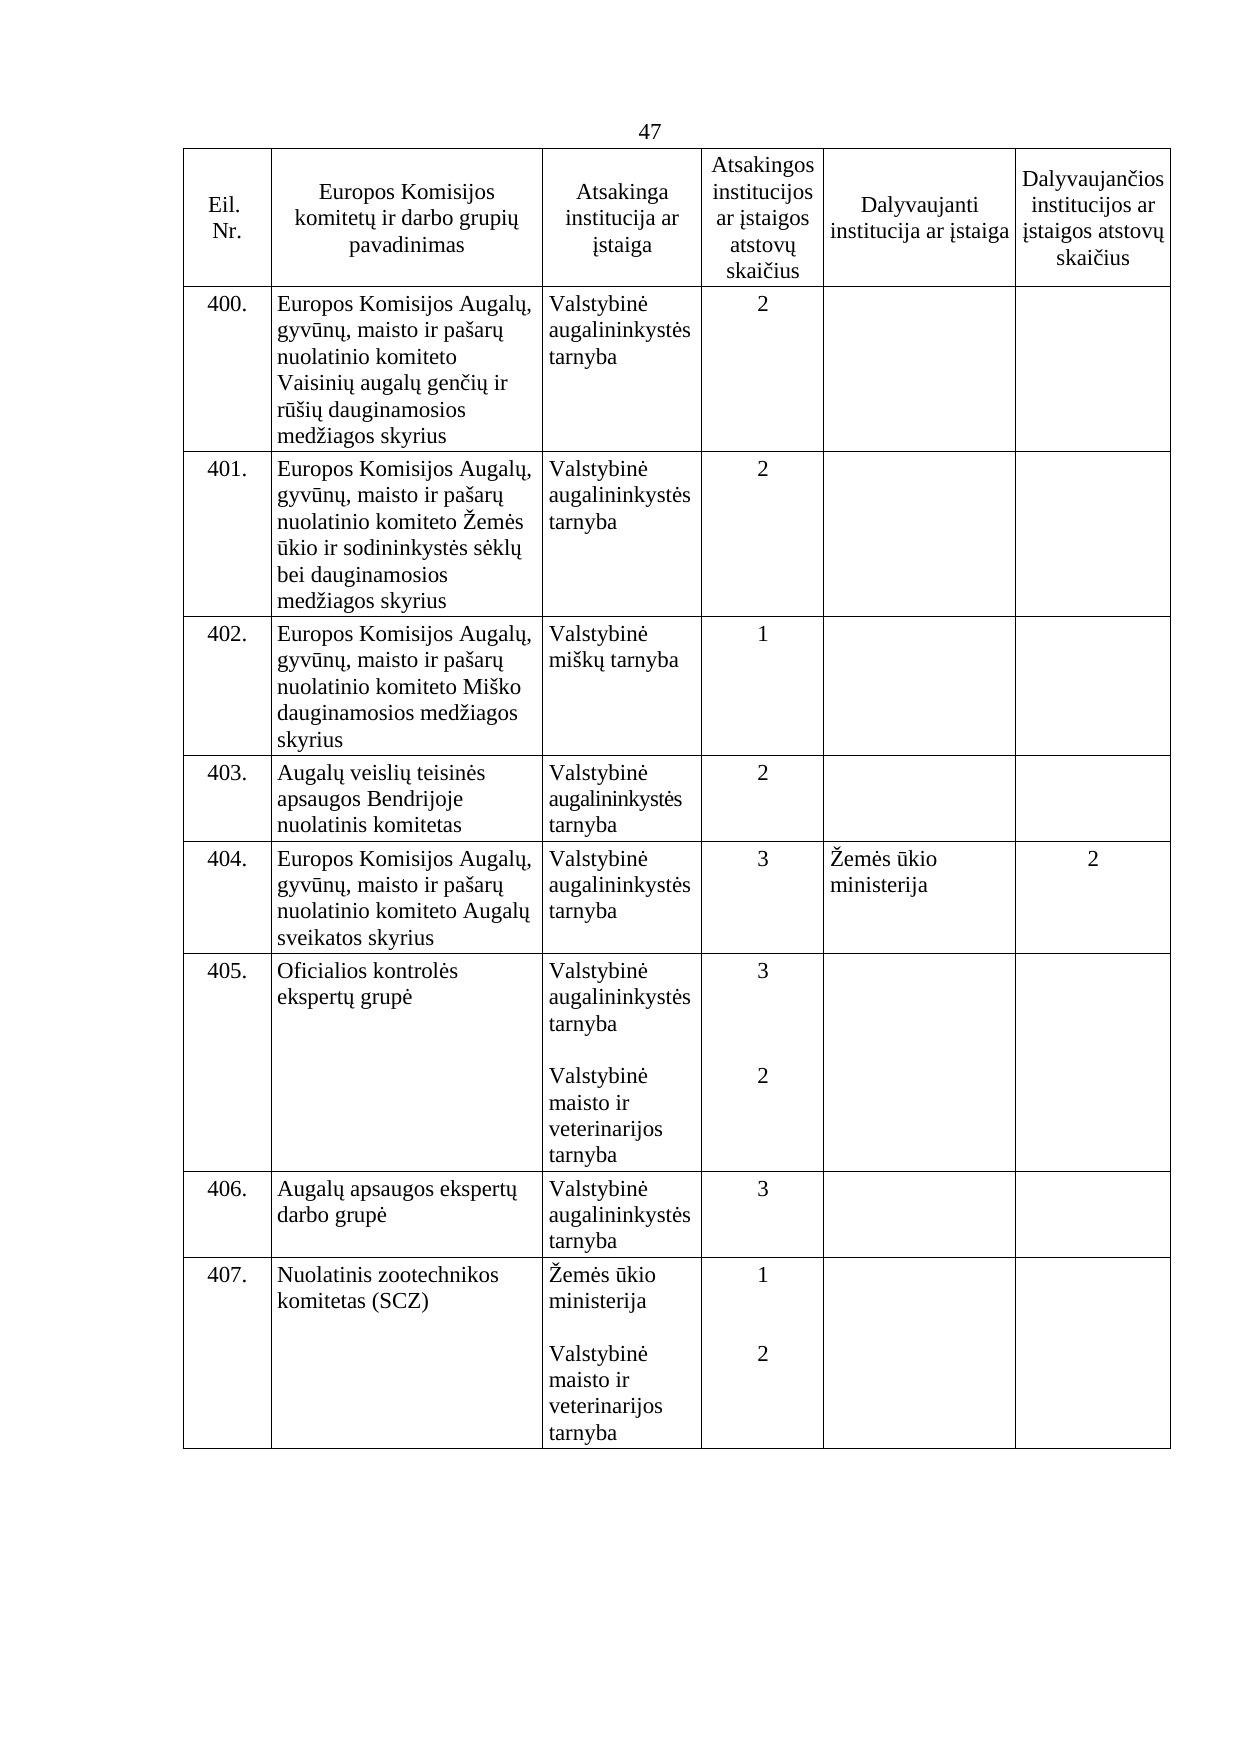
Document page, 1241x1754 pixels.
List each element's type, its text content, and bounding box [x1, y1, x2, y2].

table_cell Valstybinė augalininkystės tarnyba [543, 1172, 701, 1257]
table_cell [1016, 287, 1170, 451]
table_cell [1016, 954, 1170, 1171]
table_header Europos Komisijos komitetų ir darbo grupių pavadinimas [272, 149, 542, 286]
table_cell 3 [702, 1172, 823, 1257]
table_cell Europos Komisijos Augalų, gyvūnų, maisto ir pašarų nuolatinio komiteto Vaisinių augalų genčių ir rūšių dauginamosios medžiagos skyrius [272, 287, 542, 451]
table_cell Nuolatinis zootechnikos komitetas (SCZ) [272, 1258, 542, 1448]
table_cell 406. [184, 1172, 271, 1257]
table_cell [1016, 617, 1170, 755]
table_cell [1016, 1172, 1170, 1257]
table_cell Valstybinė augalininkystės tarnyba [543, 287, 701, 451]
table_cell [1016, 756, 1170, 841]
table_cell 407. [184, 1258, 271, 1448]
table_cell 3 [702, 842, 823, 953]
table_header Atsakingos institucijos ar įstaigos atstovų skaičius [702, 149, 823, 286]
table_cell 3 2 [702, 954, 823, 1171]
table_cell Europos Komisijos Augalų, gyvūnų, maisto ir pašarų nuolatinio komiteto Miško dauginamosios medžiagos skyrius [272, 617, 542, 755]
table_cell 2 [1016, 842, 1170, 953]
table_cell 2 [702, 287, 823, 451]
table_cell Valstybinė augalininkystės tarnyba [543, 842, 701, 953]
table_cell 401. [184, 452, 271, 616]
table_cell [824, 287, 1015, 451]
table_cell [824, 617, 1015, 755]
table_cell 1 2 [702, 1258, 823, 1448]
table_cell Oficialios kontrolės ekspertų grupė [272, 954, 542, 1171]
table_cell [824, 954, 1015, 1171]
table_cell Valstybinė augalininkystės tarnyba Valstybinė maisto ir veterinarijos tarnyba [543, 954, 701, 1171]
table_cell Valstybinė miškų tarnyba [543, 617, 701, 755]
table_cell Europos Komisijos Augalų, gyvūnų, maisto ir pašarų nuolatinio komiteto Augalų sveikatos skyrius [272, 842, 542, 953]
table_header Dalyvaujanti institucija ar įstaiga [824, 149, 1015, 286]
table_cell Valstybinė augalininkystės tarnyba [543, 756, 701, 841]
table_cell [824, 452, 1015, 616]
table_header Eil. Nr. [184, 149, 271, 286]
table_cell Europos Komisijos Augalų, gyvūnų, maisto ir pašarų nuolatinio komiteto Žemės ūkio ir sodininkystės sėklų bei dauginamosios medžiagos skyrius [272, 452, 542, 616]
table_header Atsakinga institucija ar įstaiga [543, 149, 701, 286]
table_cell [824, 1172, 1015, 1257]
table_cell 405. [184, 954, 271, 1171]
table_cell 1 [702, 617, 823, 755]
table_cell 2 [702, 756, 823, 841]
table_header Dalyvaujančios institucijos ar įstaigos atstovų skaičius [1016, 149, 1170, 286]
table_cell 400. [184, 287, 271, 451]
table_cell 404. [184, 842, 271, 953]
table_cell [1016, 1258, 1170, 1448]
table_cell 402. [184, 617, 271, 755]
table_cell Valstybinė augalininkystės tarnyba [543, 452, 701, 616]
table_cell [824, 756, 1015, 841]
table_cell Žemės ūkio ministerija Valstybinė maisto ir veterinarijos tarnyba [543, 1258, 701, 1448]
table_cell Žemės ūkio ministerija [824, 842, 1015, 953]
table_cell 2 [702, 452, 823, 616]
table_cell [824, 1258, 1015, 1448]
table_cell Augalų apsaugos ekspertų darbo grupė [272, 1172, 542, 1257]
table_cell Augalų veislių teisinės apsaugos Bendrijoje nuolatinis komitetas [272, 756, 542, 841]
table_cell 403. [184, 756, 271, 841]
table_cell [1016, 452, 1170, 616]
